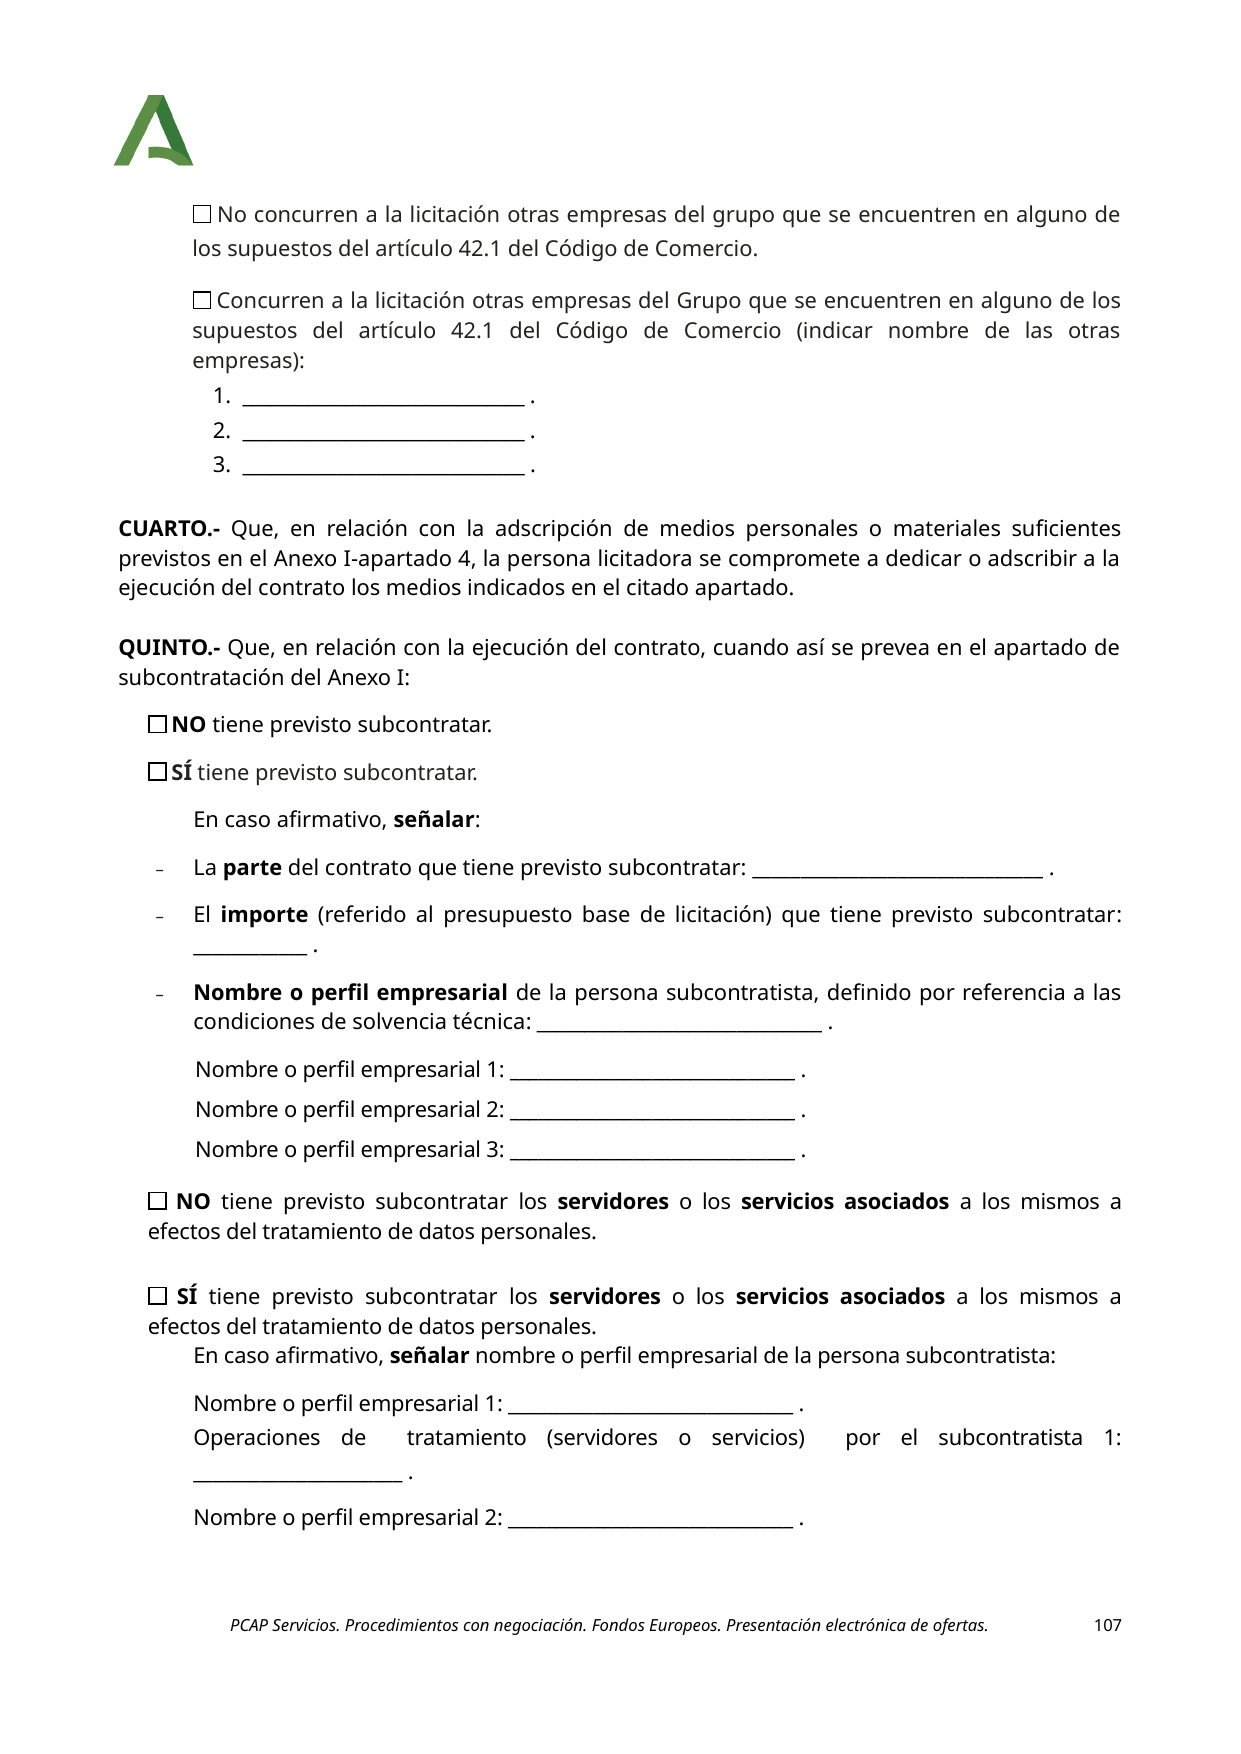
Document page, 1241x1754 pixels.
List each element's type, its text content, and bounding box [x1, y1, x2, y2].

list ______________________________ . [213, 449, 1122, 478]
text Nombre o perfil empresarial 2: ______________________________ . [193, 1502, 1122, 1532]
text Concurren a la licitación otras empresas del Grupo que se encuentren en alguno de los supuestos del artículo 42.1 del Código de Comercio (indicar nombre de las otras empresas): [192, 285, 1122, 374]
text Nombre o perfil empresarial 3: ______________________________ . [195, 1134, 1122, 1164]
list Nombre o perfil empresarial de la persona subcontratista, definido por referencia a las condiciones de solvencia técnica: ______________________________ . [155, 976, 1122, 1036]
text En caso afirmativo, señalar: [193, 804, 1122, 834]
text CUARTO.- Que, en relación con la adscripción de medios personales o materiales suficientes previstos en el Anexo I-apartado 4, la persona licitadora se compromete a dedicar o adscribir a la ejecución del contrato los medios indicados en el citado apartado. [118, 513, 1122, 602]
list El importe (referido al presupuesto base de licitación) que tiene previsto subcontratar: ____________ . [155, 899, 1122, 959]
text NO tiene previsto subcontratar los servidores o los servicios asociados a los mismos a efectos del tratamiento de datos personales. [148, 1186, 1122, 1245]
text No concurren a la licitación otras empresas del grupo que se encuentren en alguno de los supuestos del artículo 42.1 del Código de Comercio. [192, 199, 1122, 263]
text Nombre o perfil empresarial 1: ______________________________ . [195, 1054, 1122, 1083]
text NO tiene previsto subcontratar. [148, 709, 1122, 739]
list ______________________________ . [213, 380, 1122, 410]
text En caso afirmativo, señalar nombre o perfil empresarial de la persona subcontratista: [193, 1340, 1122, 1370]
text Nombre o perfil empresarial 1: ______________________________ . [193, 1388, 1122, 1418]
list ______________________________ . [213, 414, 1122, 444]
text SÍ tiene previsto subcontratar. [148, 757, 1122, 786]
list La parte del contrato que tiene previsto subcontratar: ______________________________ . [155, 852, 1122, 881]
picture [109, 91, 198, 170]
text Nombre o perfil empresarial 2: ______________________________ . [195, 1094, 1122, 1124]
text QUINTO.- Que, en relación con la ejecución del contrato, cuando así se prevea en el apartado de subcontratación del Anexo I: [118, 632, 1122, 691]
text SÍ tiene previsto subcontratar los servidores o los servicios asociados a los mismos a efectos del tratamiento de datos personales. [148, 1281, 1122, 1340]
text Operaciones de tratamiento (servidores o servicios) por el subcontratista 1: ______________________ . [193, 1422, 1122, 1486]
